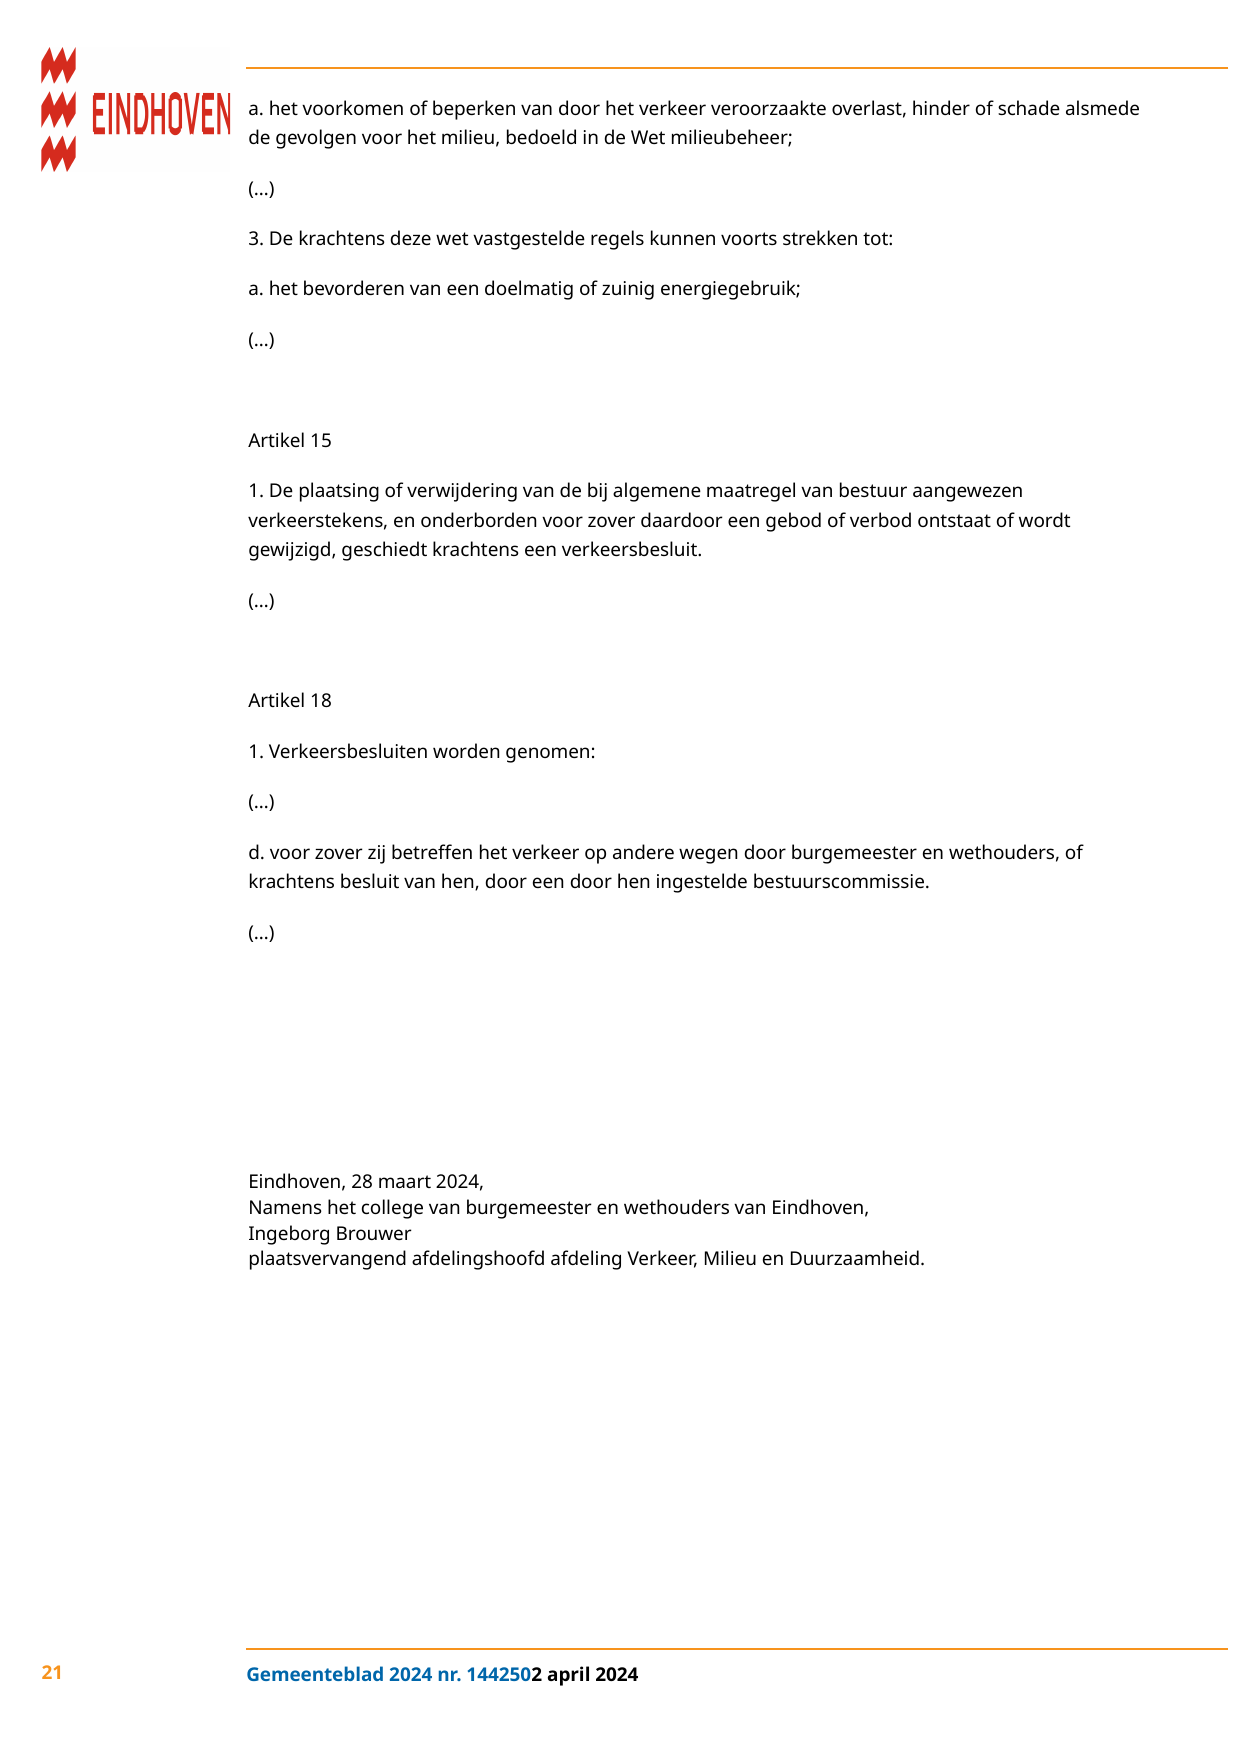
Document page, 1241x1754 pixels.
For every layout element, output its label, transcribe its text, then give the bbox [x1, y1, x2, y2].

text Artikel 18 [248, 688, 1152, 713]
text Artikel 15 [248, 427, 1152, 453]
text a. het bevorderen van een doelmatig of zuinig energiegebruik; [248, 276, 1152, 301]
text d. voor zover zij betreffen het verkeer op andere wegen door burgemeester en wethouders, of krachtens besluit van hen, door een door hen ingestelde bestuurscommissie. [248, 839, 1152, 894]
text (…) [248, 587, 1152, 613]
text 3. De krachtens deze wet vastgestelde regels kunnen voorts strekken tot: [248, 225, 1152, 251]
picture [41, 47, 231, 172]
text 1. Verkeersbesluiten worden genomen: [248, 738, 1152, 764]
text Eindhoven, 28 maart 2024, [248, 1168, 1152, 1194]
text Ingeborg Brouwer [248, 1220, 1152, 1246]
text a. het voorkomen of beperken van door het verkeer veroorzaakte overlast, hinder of schade alsmede de gevolgen voor het milieu, bedoeld in de Wet milieubeheer; [248, 95, 1152, 150]
text (…) [248, 919, 1152, 945]
text (…) [248, 326, 1152, 352]
text Namens het college van burgemeester en wethouders van Eindhoven, [248, 1194, 1152, 1220]
text plaatsvervangend afdelingshoofd afdeling Verkeer, Milieu en Duurzaamheid. [248, 1246, 1152, 1271]
text (…) [248, 175, 1152, 201]
text (…) [248, 788, 1152, 814]
text 1. De plaatsing of verwijdering van de bij algemene maatregel van bestuur aangewezen verkeerstekens, en onderborden voor zover daardoor een gebod of verbod ontstaat of wordt gewijzigd, geschiedt krachtens een verkeersbesluit. [248, 477, 1152, 562]
